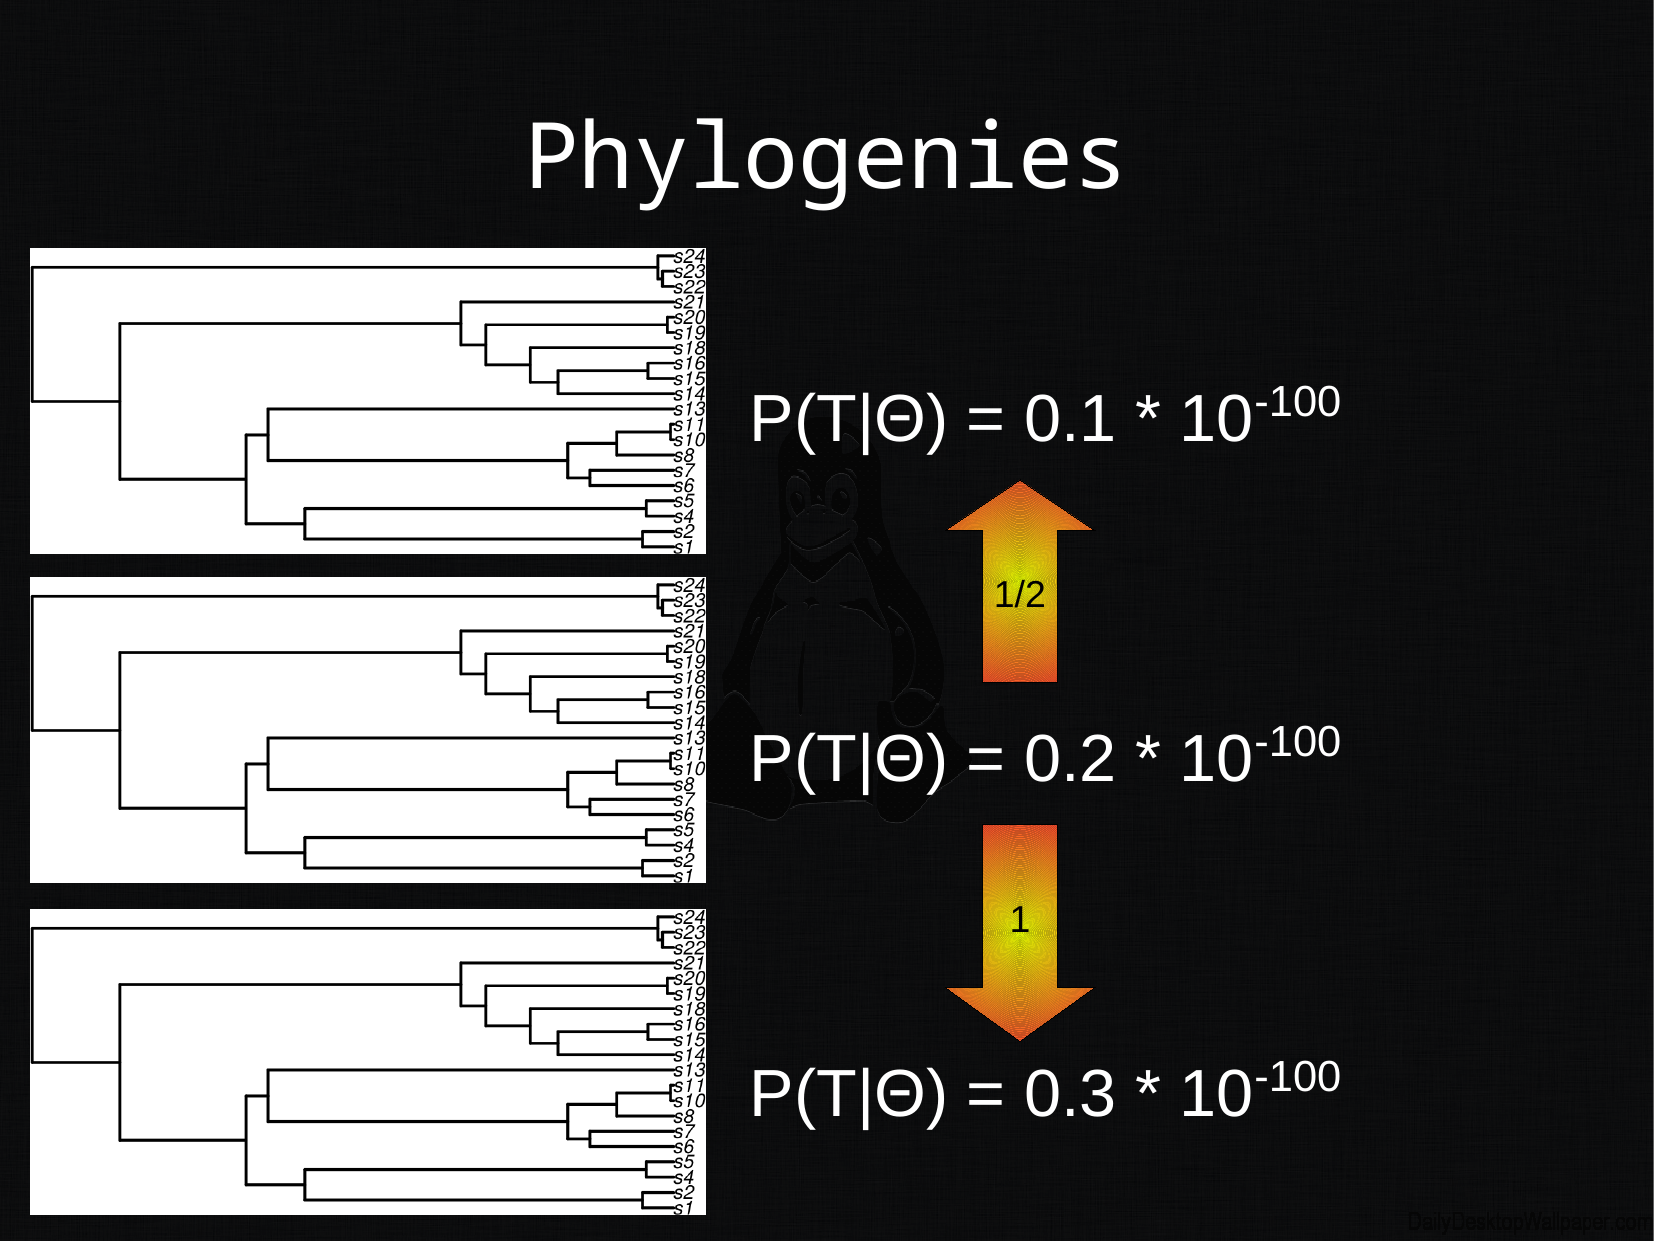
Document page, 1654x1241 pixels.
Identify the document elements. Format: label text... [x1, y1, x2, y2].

picture [0, 0, 1654, 1241]
text_box P(T|Θ) = 0.1 * 10-100 [735, 366, 1411, 466]
title Phylogenies [82, 49, 1571, 257]
text_box 1 [945, 824, 1096, 1042]
text_box P(T|Θ) = 0.2 * 10-100 [735, 705, 1411, 805]
text_box P(T|Θ) = 0.3 * 10-100 [735, 1041, 1411, 1141]
text_box 1/2 [945, 479, 1096, 683]
